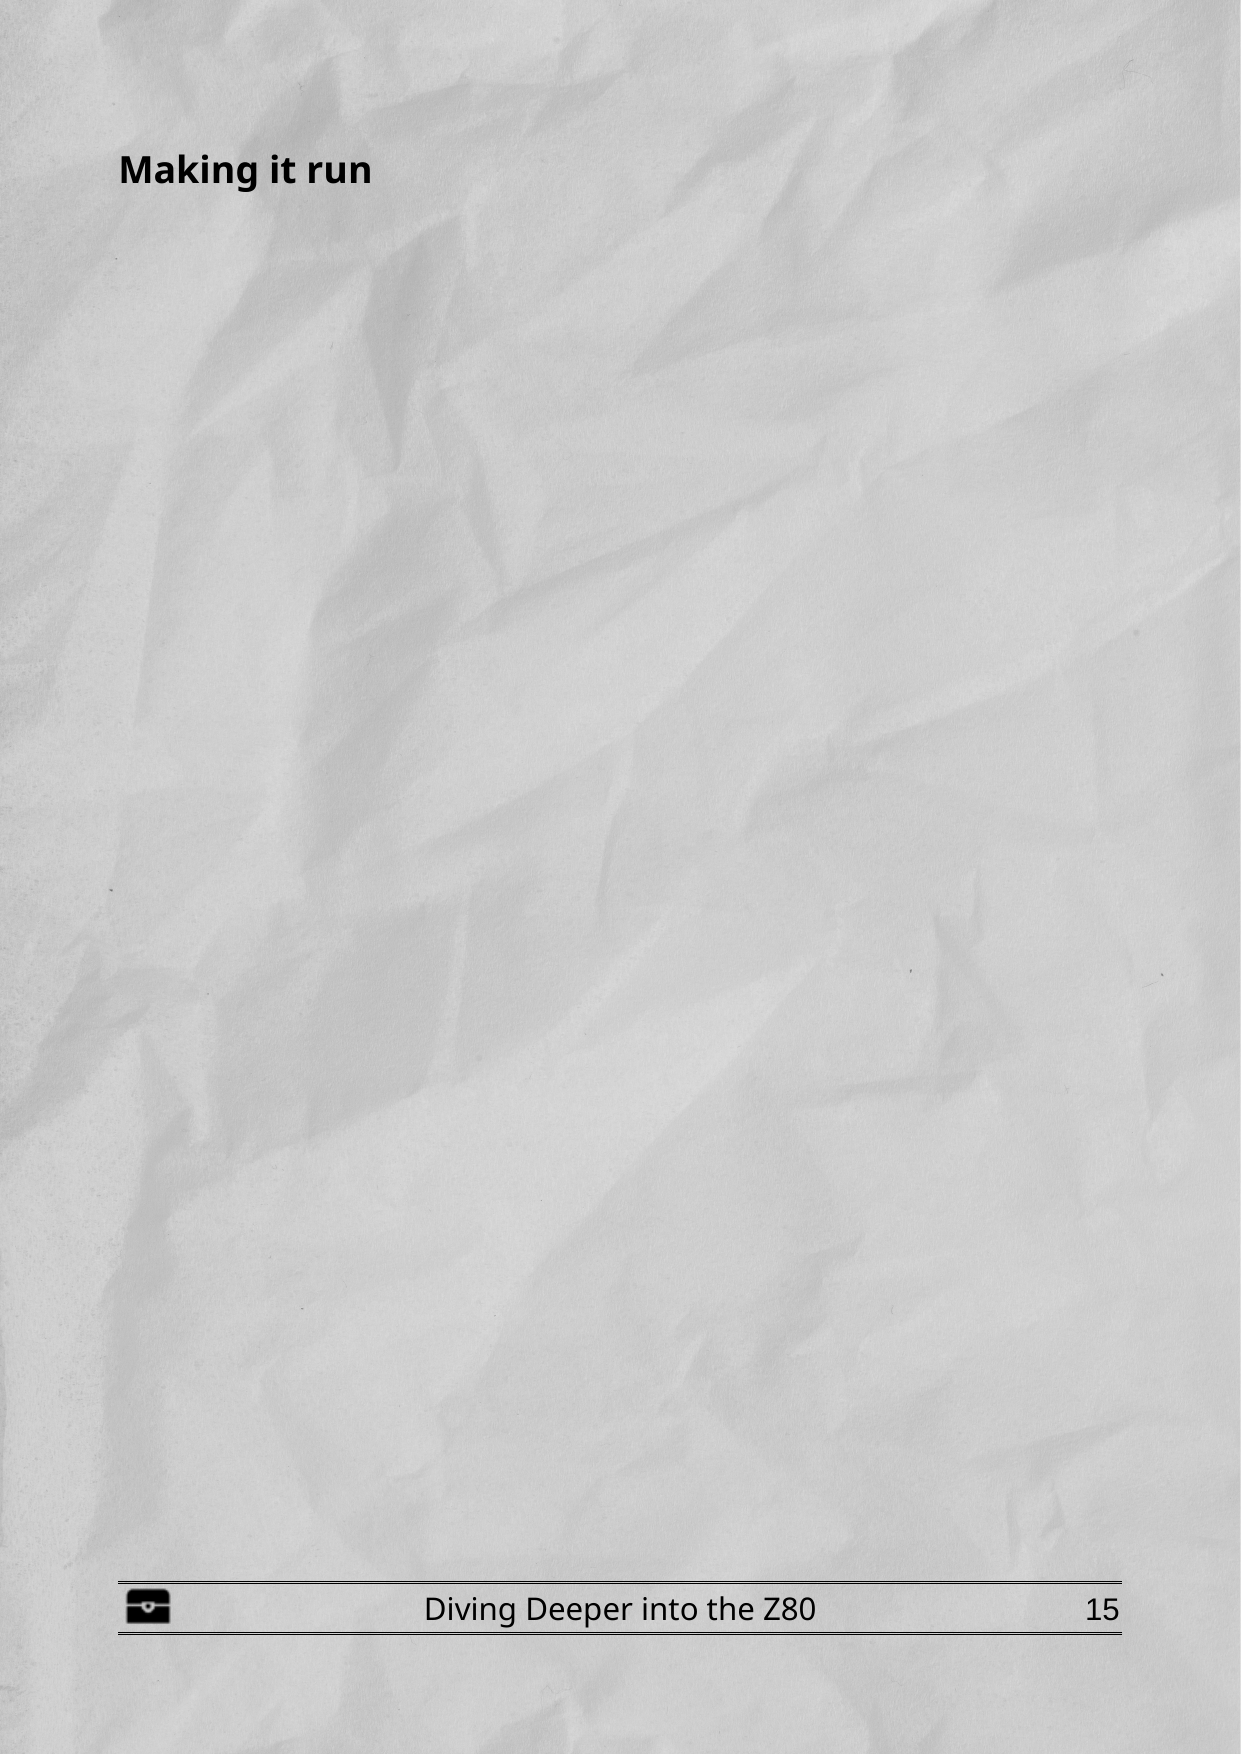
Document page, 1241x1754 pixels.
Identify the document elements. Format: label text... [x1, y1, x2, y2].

subtitle Making it run [118, 143, 1122, 194]
picture [0, 0, 1241, 1754]
